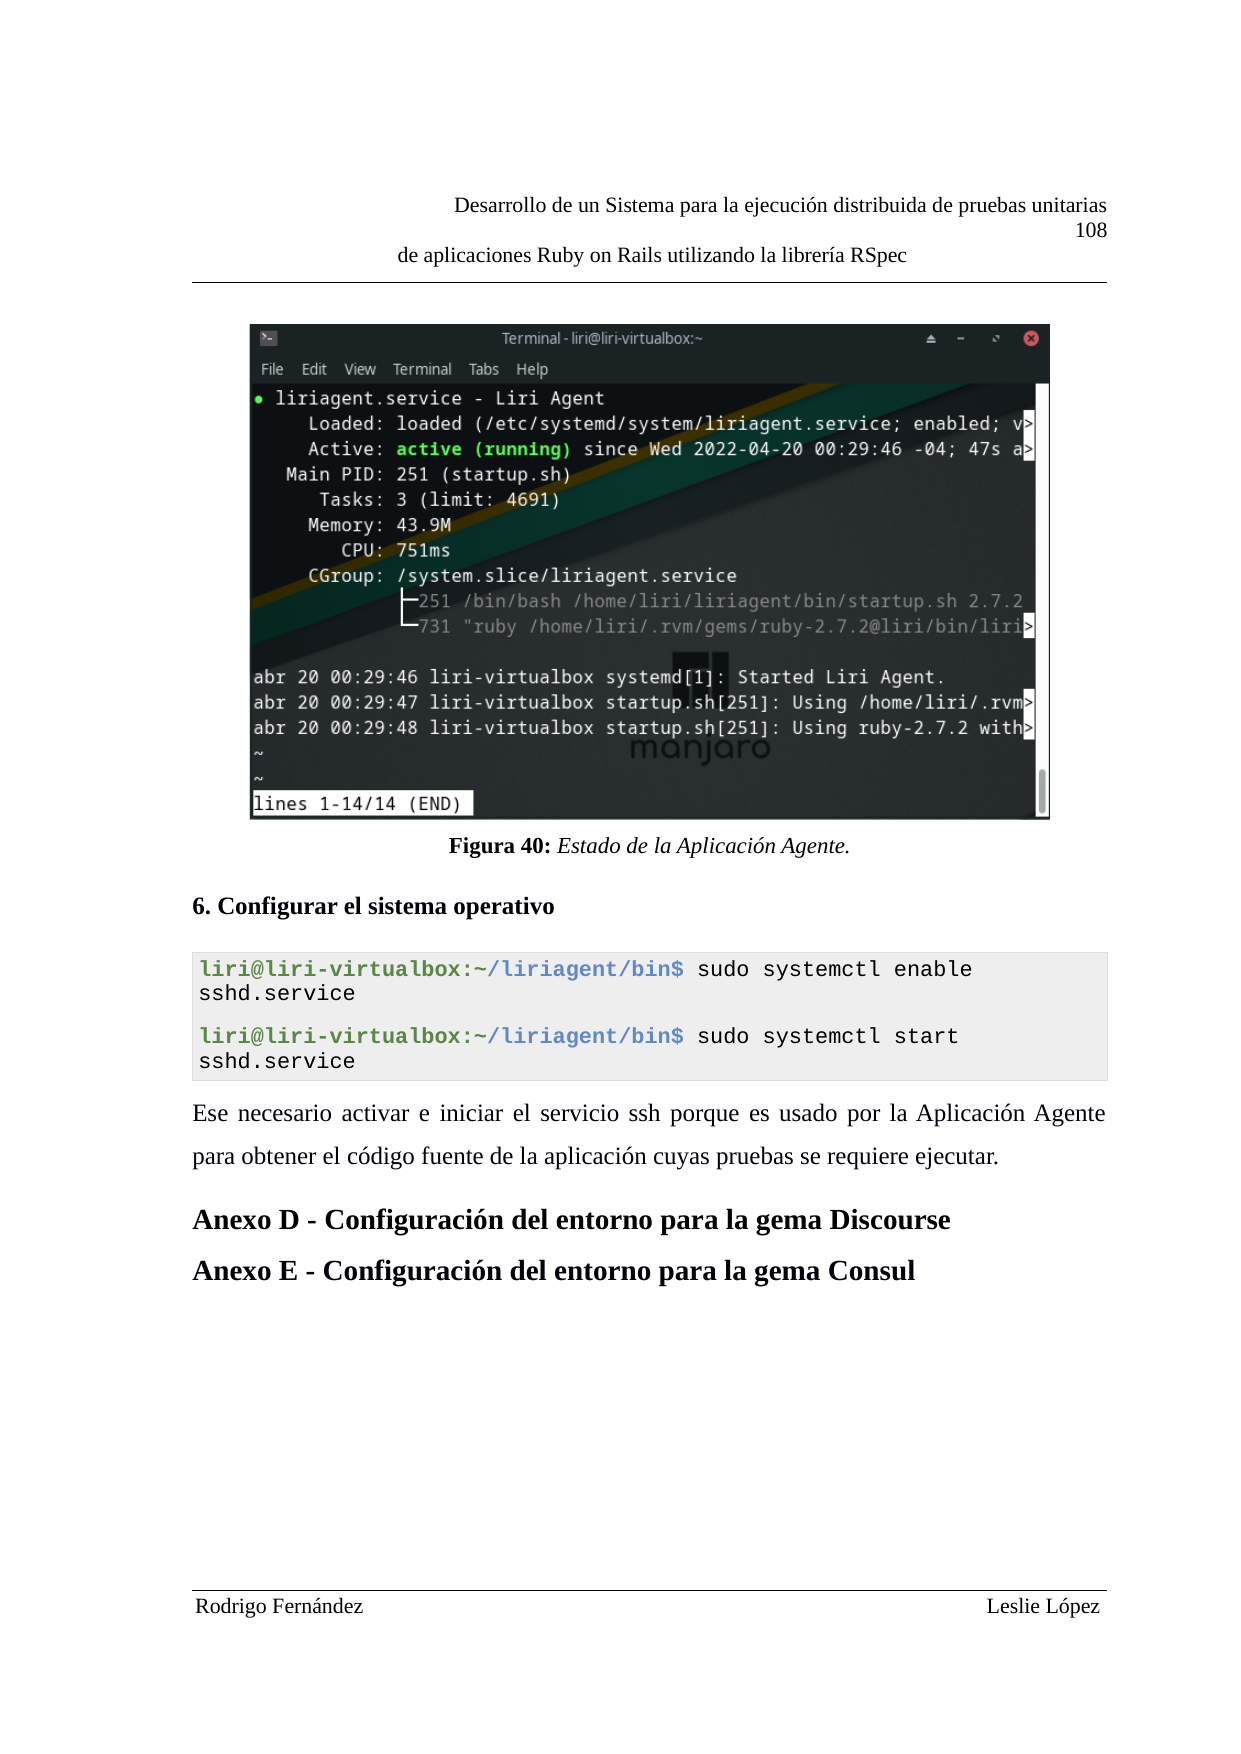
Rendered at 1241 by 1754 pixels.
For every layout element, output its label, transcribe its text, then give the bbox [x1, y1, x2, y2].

text liri@liri-virtualbox:~/liriagent/bin$ sudo systemctl enable sshd.service [193, 953, 1107, 1007]
text Figura 40: Estado de la Aplicación Agente. [249, 832, 1050, 859]
picture [249, 324, 1050, 820]
text Ese necesario activar e iniciar el servicio ssh porque es usado por la Aplicación Agente para obtener el código fuente de la aplicación cuyas pruebas se requiere ejecutar. [192, 1098, 1107, 1170]
list Anexo E - Configuración del entorno para la gema Consul [192, 1253, 1107, 1287]
list Anexo D - Configuración del entorno para la gema Discourse [192, 1202, 1107, 1236]
text 6. Configurar el sistema operativo [192, 891, 1107, 919]
text liri@liri-virtualbox:~/liriagent/bin$ sudo systemctl start sshd.service [193, 1019, 1107, 1080]
